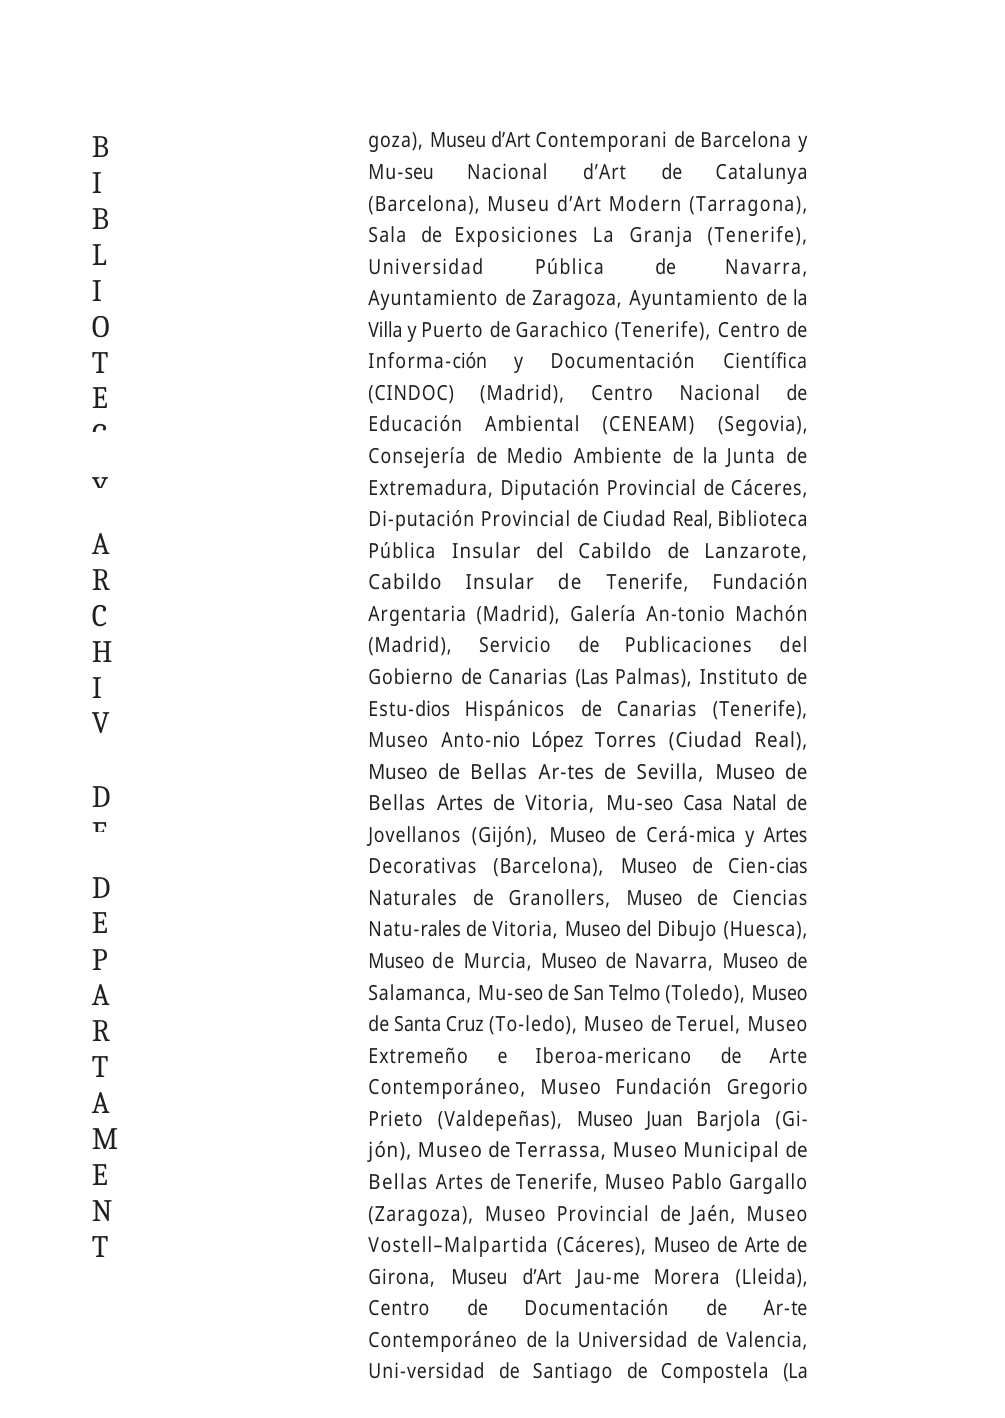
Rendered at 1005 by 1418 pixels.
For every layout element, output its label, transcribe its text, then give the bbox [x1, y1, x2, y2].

text D E [92, 779, 130, 832]
text B I B L I O T E C A [92, 129, 130, 431]
text D E [97, 788, 106, 805]
text D E P A R T A M E N T O [92, 870, 130, 1257]
text A R C H I V O [92, 526, 130, 741]
text Y [92, 470, 130, 488]
text Y [92, 479, 97, 488]
text goza), Museu d’Art Contemporani de Barcelona y Mu-seu Nacional d’Art de Catalunya (Barcelona), Museu d’Art Modern (Tarragona), Sala de Exposiciones La Granja (Tenerife), Universidad Pública de Navarra, Ayuntamiento de Zaragoza, Ayuntamiento de la Villa y Puerto de Garachico (Tenerife), Centro de Informa-ción y Documentación Científica (CINDOC) (Madrid), Centro Nacional de Educación Ambiental (CENEAM) (Segovia), Consejería de Medio Ambiente de la Junta de Extremadura, Diputación Provincial de Cáceres, Di-putación Provincial de Ciudad Real, Biblioteca Pública Insular del Cabildo de Lanzarote, Cabildo Insular de Tenerife, Fundación Argentaria (Madrid), Galería An-tonio Machón (Madrid), Servicio de Publicaciones del Gobierno de Canarias (Las Palmas), Instituto de Estu-dios Hispánicos de Canarias (Tenerife), Museo Anto-nio López Torres (Ciudad Real), Museo de Bellas Ar-tes de Sevilla, Museo de Bellas Artes de Vitoria, Mu-seo Casa Natal de Jovellanos (Gijón), Museo de Cerá-mica y Artes Decorativas (Barcelona), Museo de Cien-cias Naturales de Granollers, Museo de Ciencias Natu-rales de Vitoria, Museo del Dibujo (Huesca), Museo de Murcia, Museo de Navarra, Museo de Salamanca, Mu-seo de San Telmo (Toledo), Museo de Santa Cruz (To-ledo), Museo de Teruel, Museo Extremeño e Iberoa-mericano de Arte Contemporáneo, Museo Fundación Gregorio Prieto (Valdepeñas), Museo Juan Barjola (Gi-jón), Museo de Terrassa, Museo Municipal de Bellas Artes de Tenerife, Museo Pablo Gargallo (Zaragoza), Museo Provincial de Jaén, Museo Vostell–Malpartida (Cáceres), Museo de Arte de Girona, Museu d’Art Jau-me Morera (Lleida), Centro de Documentación de Ar-te Contemporáneo de la Universidad de Valencia, Uni-versidad de Santiago de Compostela (La [368, 126, 807, 1385]
